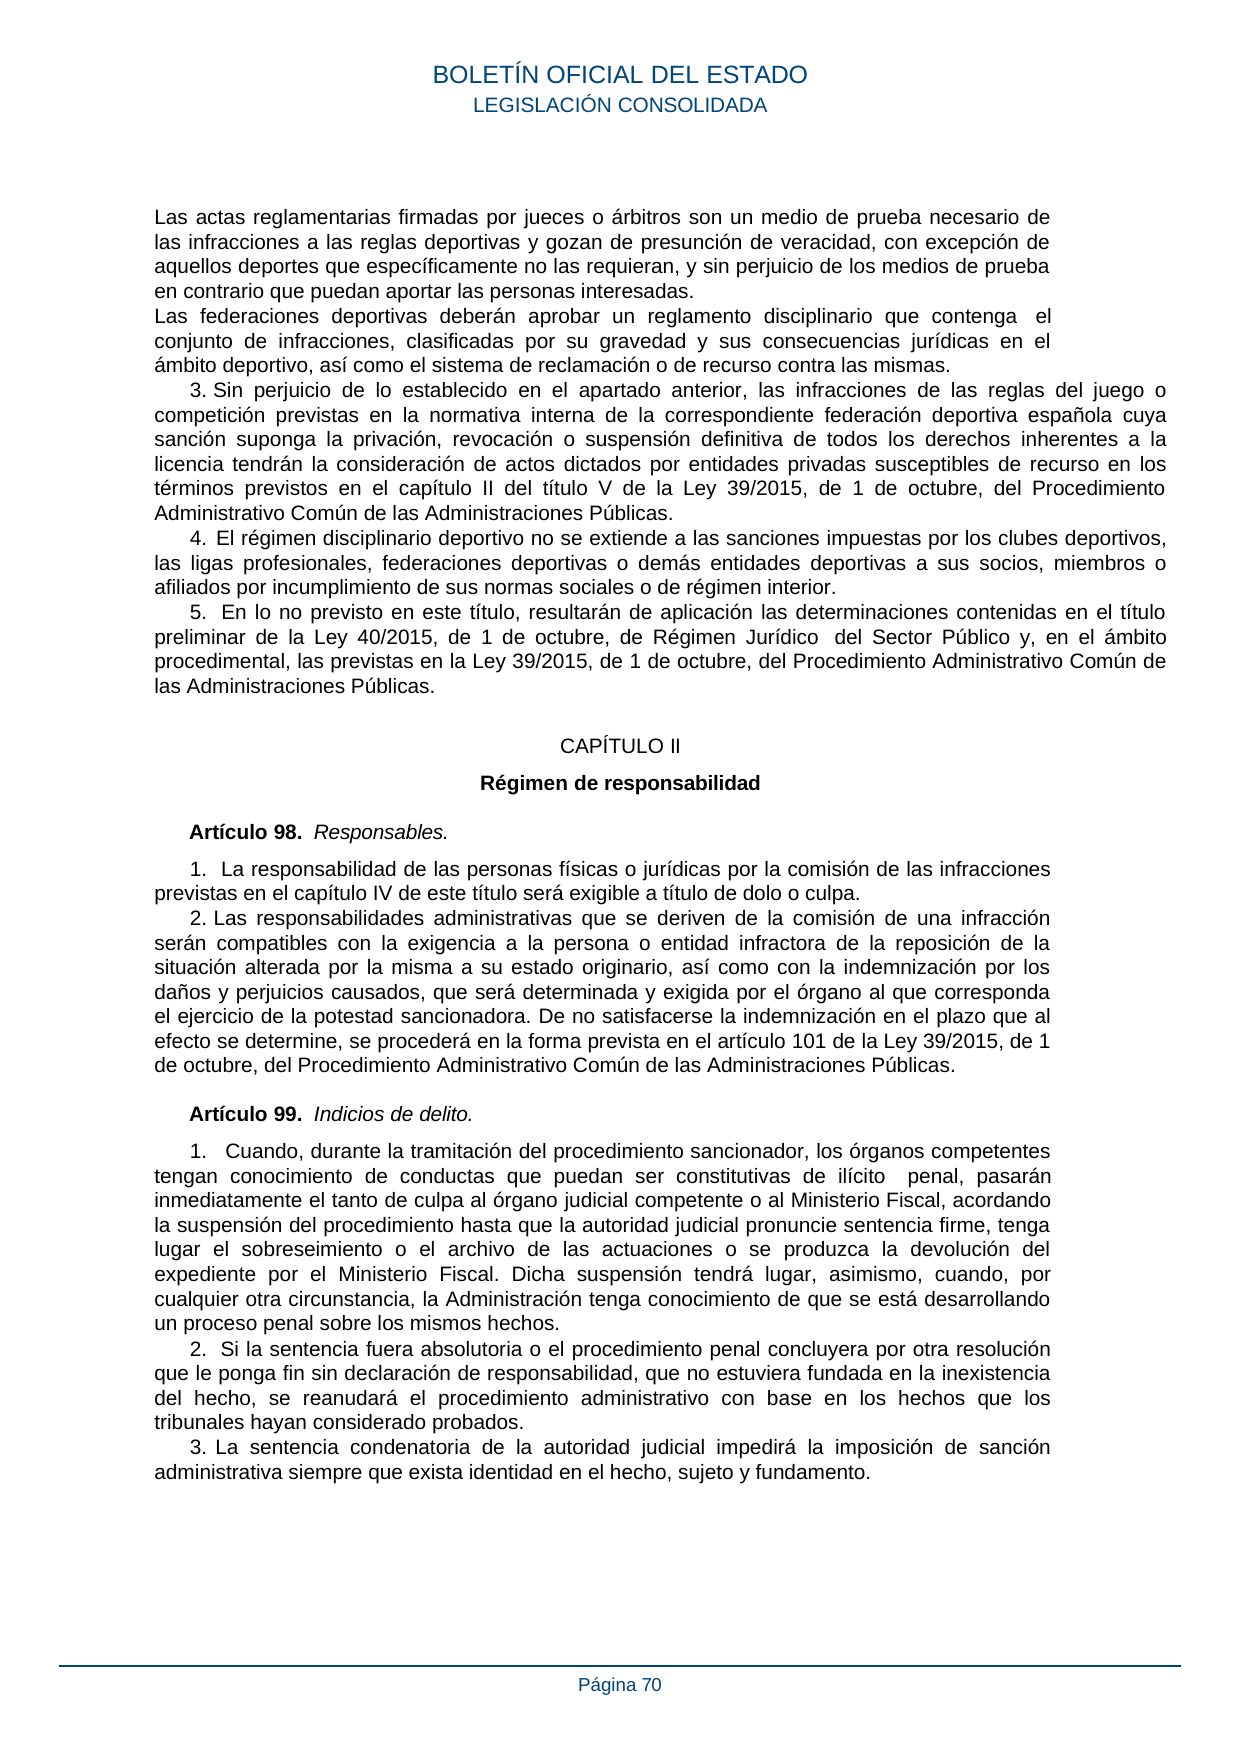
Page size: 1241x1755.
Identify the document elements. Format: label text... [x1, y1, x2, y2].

text Las actas reglamentarias firmadas por jueces o árbitros son un medio de prueba necesario de las infracciones a las reglas deportivas y gozan de presunción de veracidad, con excepción de aquellos deportes que específicamente no las requieran, y sin perjuicio de los medios de prueba en contrario que puedan aportar las personas interesadas. [154, 205, 1052, 303]
list La responsabilidad de las personas físicas o jurídicas por la comisión de las infracciones previstas en el capítulo IV de este título será exigible a título de dolo o culpa. [154, 856, 1052, 905]
list Cuando, durante la tramitación del procedimiento sancionador, los órganos competentes tengan conocimiento de conductas que puedan ser constitutivas de ilícito penal, pasarán inmediatamente el tanto de culpa al órgano judicial competente o al Ministerio Fiscal, acordando la suspensión del procedimiento hasta que la autoridad judicial pronuncie sentencia firme, tenga lugar el sobreseimiento o el archivo de las actuaciones o se produzca la devolución del expediente por el Ministerio Fiscal. Dicha suspensión tendrá lugar, asimismo, cuando, por cualquier otra circunstancia, la Administración tenga conocimiento de que se está desarrollando un proceso penal sobre los mismos hechos. [154, 1139, 1052, 1335]
list Si la sentencia fuera absolutoria o el procedimiento penal concluyera por otra resolución que le ponga fin sin declaración de responsabilidad, que no estuviera fundada en la inexistencia del hecho, se reanudará el procedimiento administrativo con base en los hechos que los tribunales hayan considerado probados. [154, 1336, 1052, 1434]
list La sentencia condenatoria de la autoridad judicial impedirá la imposición de sanción administrativa siempre que exista identidad en el hecho, sujeto y fundamento. [154, 1435, 1052, 1483]
list Las responsabilidades administrativas que se deriven de la comisión de una infracción serán compatibles con la exigencia a la persona o entidad infractora de la reposición de la situación alterada por la misma a su estado originario, así como con la indemnización por los daños y perjuicios causados, que será determinada y exigida por el órgano al que corresponda el ejercicio de la potestad sancionadora. De no satisfacerse la indemnización en el plazo que al efecto se determine, se procederá en la forma prevista en el artículo 101 de la Ley 39/2015, de 1 de octubre, del Procedimiento Administrativo Común de las Administraciones Públicas. [154, 906, 1052, 1077]
text Las federaciones deportivas deberán aprobar un reglamento disciplinario que contenga el conjunto de infracciones, clasificadas por su gravedad y sus consecuencias jurídicas en el ámbito deportivo, así como el sistema de reclamación o de recurso contra las mismas. [154, 304, 1052, 377]
list En lo no previsto en este título, resultarán de aplicación las determinaciones contenidas en el título preliminar de la Ley 40/2015, de 1 de octubre, de Régimen Jurídico del Sector Público y, en el ámbito procedimental, las previstas en la Ley 39/2015, de 1 de octubre, del Procedimiento Administrativo Común de las Administraciones Públicas. [154, 600, 1168, 698]
subtitle Régimen de responsabilidad [378, 771, 863, 795]
list Sin perjuicio de lo establecido en el apartado anterior, las infracciones de las reglas del juego o competición previstas en la normativa interna de la correspondiente federación deportiva española cuya sanción suponga la privación, revocación o suspensión definitiva de todos los derechos inherentes a la licencia tendrán la consideración de actos dictados por entidades privadas susceptibles de recurso en los términos previstos en el capítulo II del título V de la Ley 39/2015, de 1 de octubre, del Procedimiento Administrativo Común de las Administraciones Públicas. [154, 378, 1168, 525]
list El régimen disciplinario deportivo no se extiende a las sanciones impuestas por los clubes deportivos, las ligas profesionales, federaciones deportivas o demás entidades deportivas a sus socios, miembros o afiliados por incumplimiento de sus normas sociales o de régimen interior. [154, 526, 1168, 599]
text Artículo 98. Responsables. [189, 820, 1168, 844]
text CAPÍTULO II [378, 734, 863, 758]
text Artículo 99. Indicios de delito. [189, 1102, 1168, 1126]
